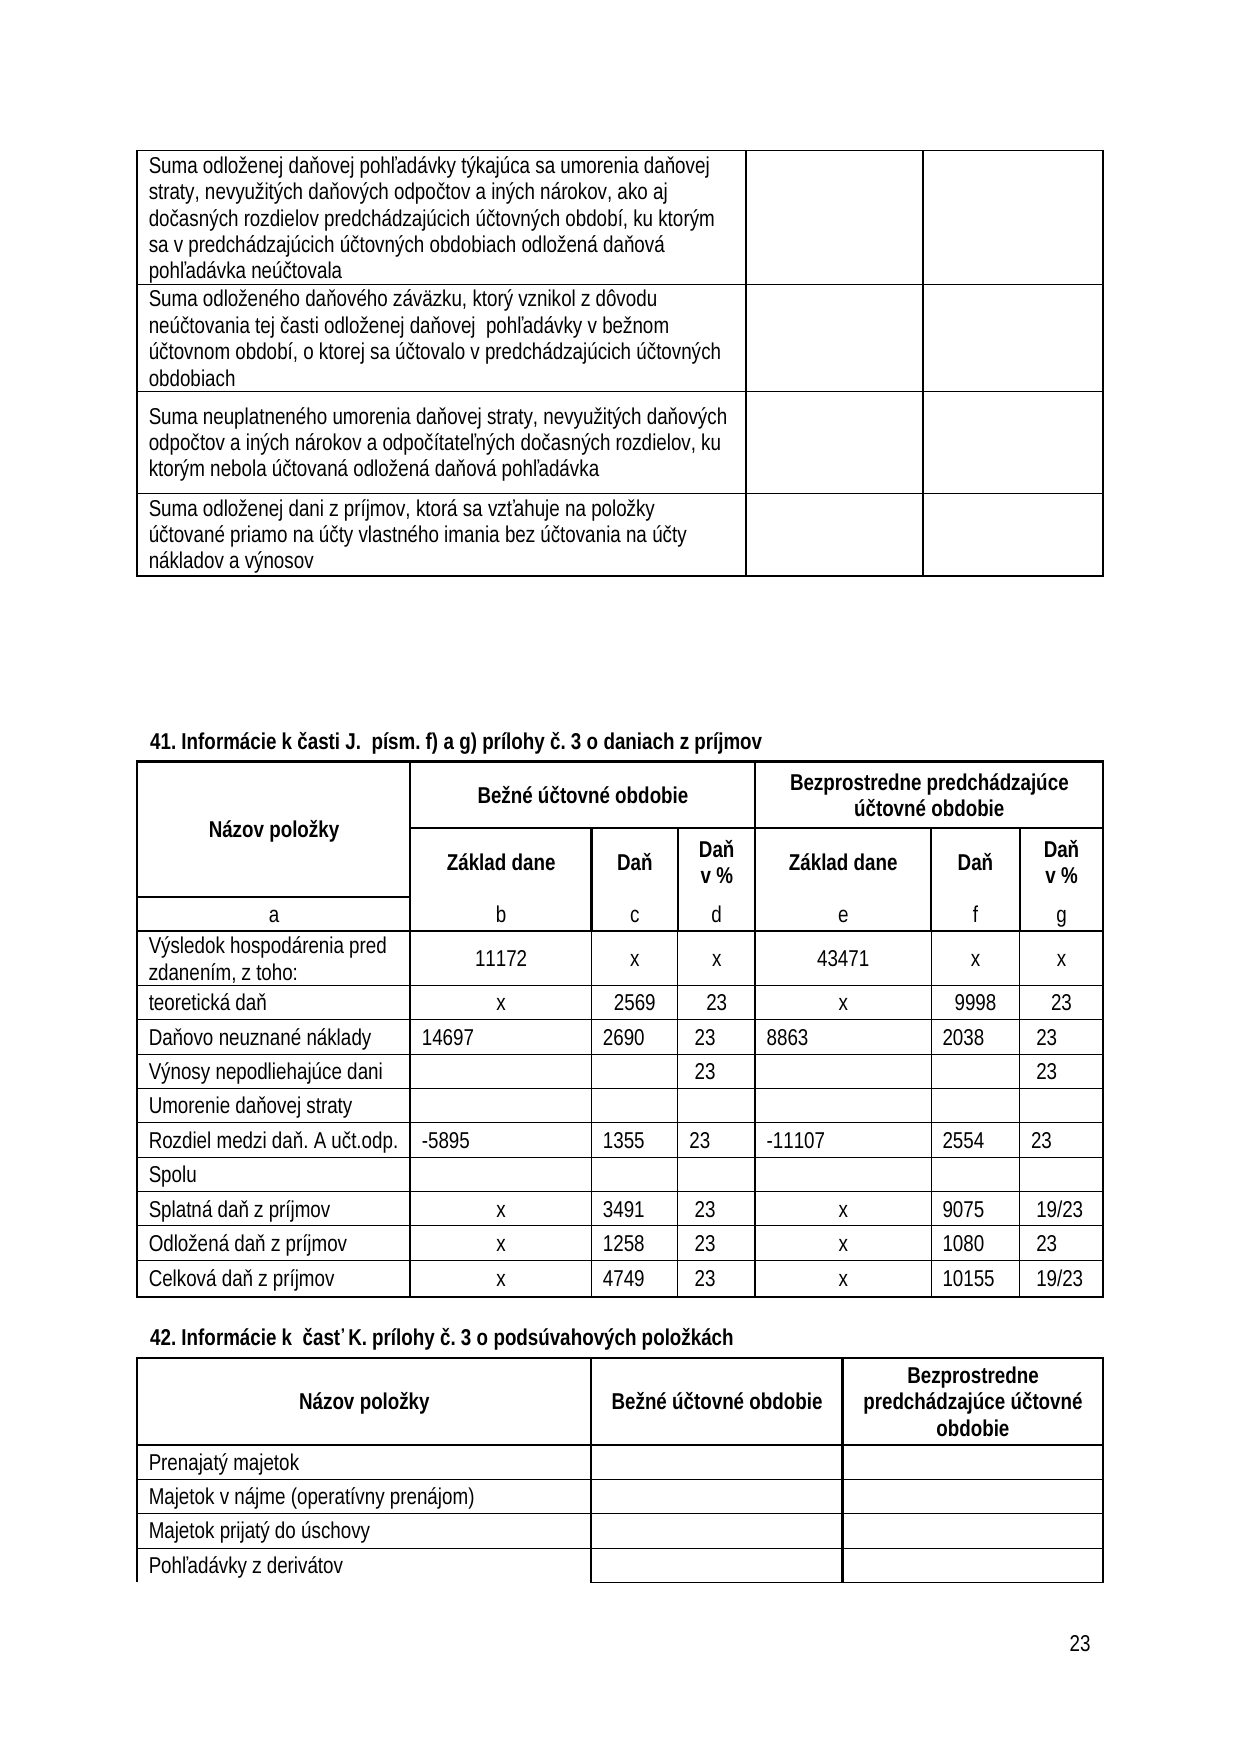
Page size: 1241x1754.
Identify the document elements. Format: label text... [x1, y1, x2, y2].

table_cell Odložená daň z príjmov [138, 1226, 409, 1260]
table_header Bežné účtovné obdobie [411, 763, 754, 827]
table_cell Základ dane [756, 829, 930, 896]
table_header Názov položky [138, 1359, 590, 1444]
table_cell 1080 [932, 1226, 1019, 1260]
table_cell [844, 1514, 1102, 1547]
table_cell 23 [678, 986, 754, 1019]
table_cell c [593, 896, 677, 930]
table_cell 23 [1020, 1055, 1102, 1088]
table_cell Prenajatý majetok [138, 1446, 590, 1479]
table_cell 23 [1020, 1020, 1102, 1053]
table_cell [747, 392, 922, 492]
table_cell x [411, 986, 591, 1019]
table_cell x [756, 1192, 931, 1225]
table_cell x [1020, 932, 1102, 985]
table_cell Spolu [138, 1158, 409, 1191]
table_cell [932, 1158, 1019, 1191]
table_cell Suma odloženej dani z príjmov, ktorá sa vzťahuje na položky účtované priamo na účty vlastného imania bez účtovania na účty nákladov a výnosov [138, 494, 745, 575]
table_cell Výnosy nepodliehajúce dani [138, 1055, 409, 1088]
table_cell x [756, 1226, 931, 1260]
table_cell Pohľadávky z derivátov [138, 1549, 590, 1582]
table_cell 11172 [411, 932, 591, 985]
table_cell 23 [678, 1226, 754, 1260]
table_cell [678, 1158, 754, 1191]
table_cell [747, 494, 922, 575]
table_cell x [411, 1226, 591, 1260]
table_cell [411, 1055, 591, 1088]
table_cell 23 [1020, 986, 1102, 1019]
table_cell 2569 [592, 986, 677, 1019]
table_header Bežné účtovné obdobie [592, 1359, 841, 1444]
table_cell Suma odloženého daňového záväzku, ktorý vznikol z dôvodu neúčtovania tej časti odloženej daňovej pohľadávky v bežnom účtovnom období, o ktorej sa účtovalo v predchádzajúcich účtovných obdobiach [138, 285, 745, 391]
table_cell [924, 285, 1102, 391]
table_cell [592, 1089, 677, 1122]
table_cell [756, 1089, 931, 1122]
table_cell x [756, 1261, 931, 1296]
table_cell teoretická daň [138, 986, 409, 1019]
table_cell x [932, 932, 1019, 985]
table_cell [756, 1055, 931, 1088]
table_cell 10155 [932, 1261, 1019, 1296]
table_cell 23 [1020, 1226, 1102, 1260]
table_cell [756, 1158, 931, 1191]
table_cell x [756, 986, 931, 1019]
table_cell [844, 1549, 1102, 1582]
table_cell x [592, 932, 677, 985]
table_cell a [138, 898, 409, 930]
table_cell Daň [932, 829, 1019, 896]
table_cell 23 [678, 1192, 754, 1225]
table_cell [747, 285, 922, 391]
table_cell [924, 494, 1102, 575]
table_cell [844, 1446, 1102, 1479]
title 41. Informácie k časti J. písm. f) a g) prílohy č. 3 o daniach z príjmov [150, 728, 1090, 754]
table_cell [747, 151, 922, 284]
table_cell 4749 [592, 1261, 677, 1296]
table_cell Splatná daň z príjmov [138, 1192, 409, 1225]
table_cell e [756, 896, 930, 930]
table_cell Daňovo neuznané náklady [138, 1020, 409, 1053]
table_cell Umorenie daňovej straty [138, 1089, 409, 1122]
table_cell Suma neuplatneného umorenia daňovej straty, nevyužitých daňových odpočtov a iných nárokov a odpočítateľných dočasných rozdielov, ku ktorým nebola účtovaná odložená daňová pohľadávka [138, 392, 745, 492]
table_cell [592, 1480, 841, 1513]
table_cell 2038 [932, 1020, 1019, 1053]
table_cell Suma odloženej daňovej pohľadávky týkajúca sa umorenia daňovej straty, nevyužitých daňových odpočtov a iných nárokov, ako aj dočasných rozdielov predchádzajúcich účtovných období, ku ktorým sa v predchádzajúcich účtovných obdobiach odložená daňová pohľadávka neúčtovala [138, 151, 745, 284]
table_cell 19/23 [1020, 1261, 1102, 1296]
table_cell -11107 [756, 1123, 931, 1157]
table_cell 23 [678, 1123, 754, 1157]
table_cell Rozdiel medzi daň. A učt.odp. [138, 1123, 409, 1157]
table_cell [1020, 1158, 1102, 1191]
table_cell 1258 [592, 1226, 677, 1260]
table_cell [1020, 1089, 1102, 1122]
table_cell d [679, 896, 754, 930]
table_cell Majetok prijatý do úschovy [138, 1514, 590, 1547]
table_cell [592, 1158, 677, 1191]
table_cell Daň v % [1021, 829, 1102, 896]
table_cell Daň v % [679, 829, 754, 896]
table_cell 9998 [932, 986, 1019, 1019]
table_cell f [932, 896, 1019, 930]
table_cell 3491 [592, 1192, 677, 1225]
table_cell 9075 [932, 1192, 1019, 1225]
table_cell 23 [1020, 1123, 1102, 1157]
table_cell x [411, 1261, 591, 1296]
table_cell [592, 1446, 841, 1479]
table_cell -5895 [411, 1123, 591, 1157]
table_cell b [411, 896, 590, 930]
table_cell 23 [678, 1261, 754, 1296]
table_cell Základ dane [411, 829, 590, 896]
table_cell Výsledok hospodárenia pred zdanením, z toho: [138, 932, 409, 985]
table_cell [932, 1089, 1019, 1122]
title 42. Informácie k časť K. prílohy č. 3 o podsúvahových položkách [150, 1324, 1090, 1351]
table_header Bezprostredne predchádzajúce účtovné obdobie [844, 1359, 1102, 1444]
table_cell [924, 392, 1102, 492]
table_cell Majetok v nájme (operatívny prenájom) [138, 1480, 590, 1513]
table_cell g [1021, 896, 1102, 930]
table_cell [932, 1055, 1019, 1088]
table_cell x [411, 1192, 591, 1225]
table_cell 19/23 [1020, 1192, 1102, 1225]
table_cell 8863 [756, 1020, 931, 1053]
table_cell 23 [678, 1020, 754, 1053]
table_cell 23 [678, 1055, 754, 1088]
table_cell 2554 [932, 1123, 1019, 1157]
table_cell 1355 [592, 1123, 677, 1157]
table_cell [924, 151, 1102, 284]
table_cell [592, 1514, 841, 1547]
table_cell [592, 1055, 677, 1088]
table_cell Celková daň z príjmov [138, 1261, 409, 1296]
table_cell x [678, 932, 754, 985]
table_cell [411, 1158, 591, 1191]
table_header Názov položky [138, 763, 409, 896]
table_cell [844, 1480, 1102, 1513]
table_cell Daň [593, 829, 677, 896]
table_cell [411, 1089, 591, 1122]
table_cell 2690 [592, 1020, 677, 1053]
table_cell [592, 1549, 841, 1582]
table_header Bezprostredne predchádzajúce účtovné obdobie [756, 763, 1102, 827]
table_cell 14697 [411, 1020, 591, 1053]
table_cell [678, 1089, 754, 1122]
table_cell 43471 [756, 932, 931, 985]
